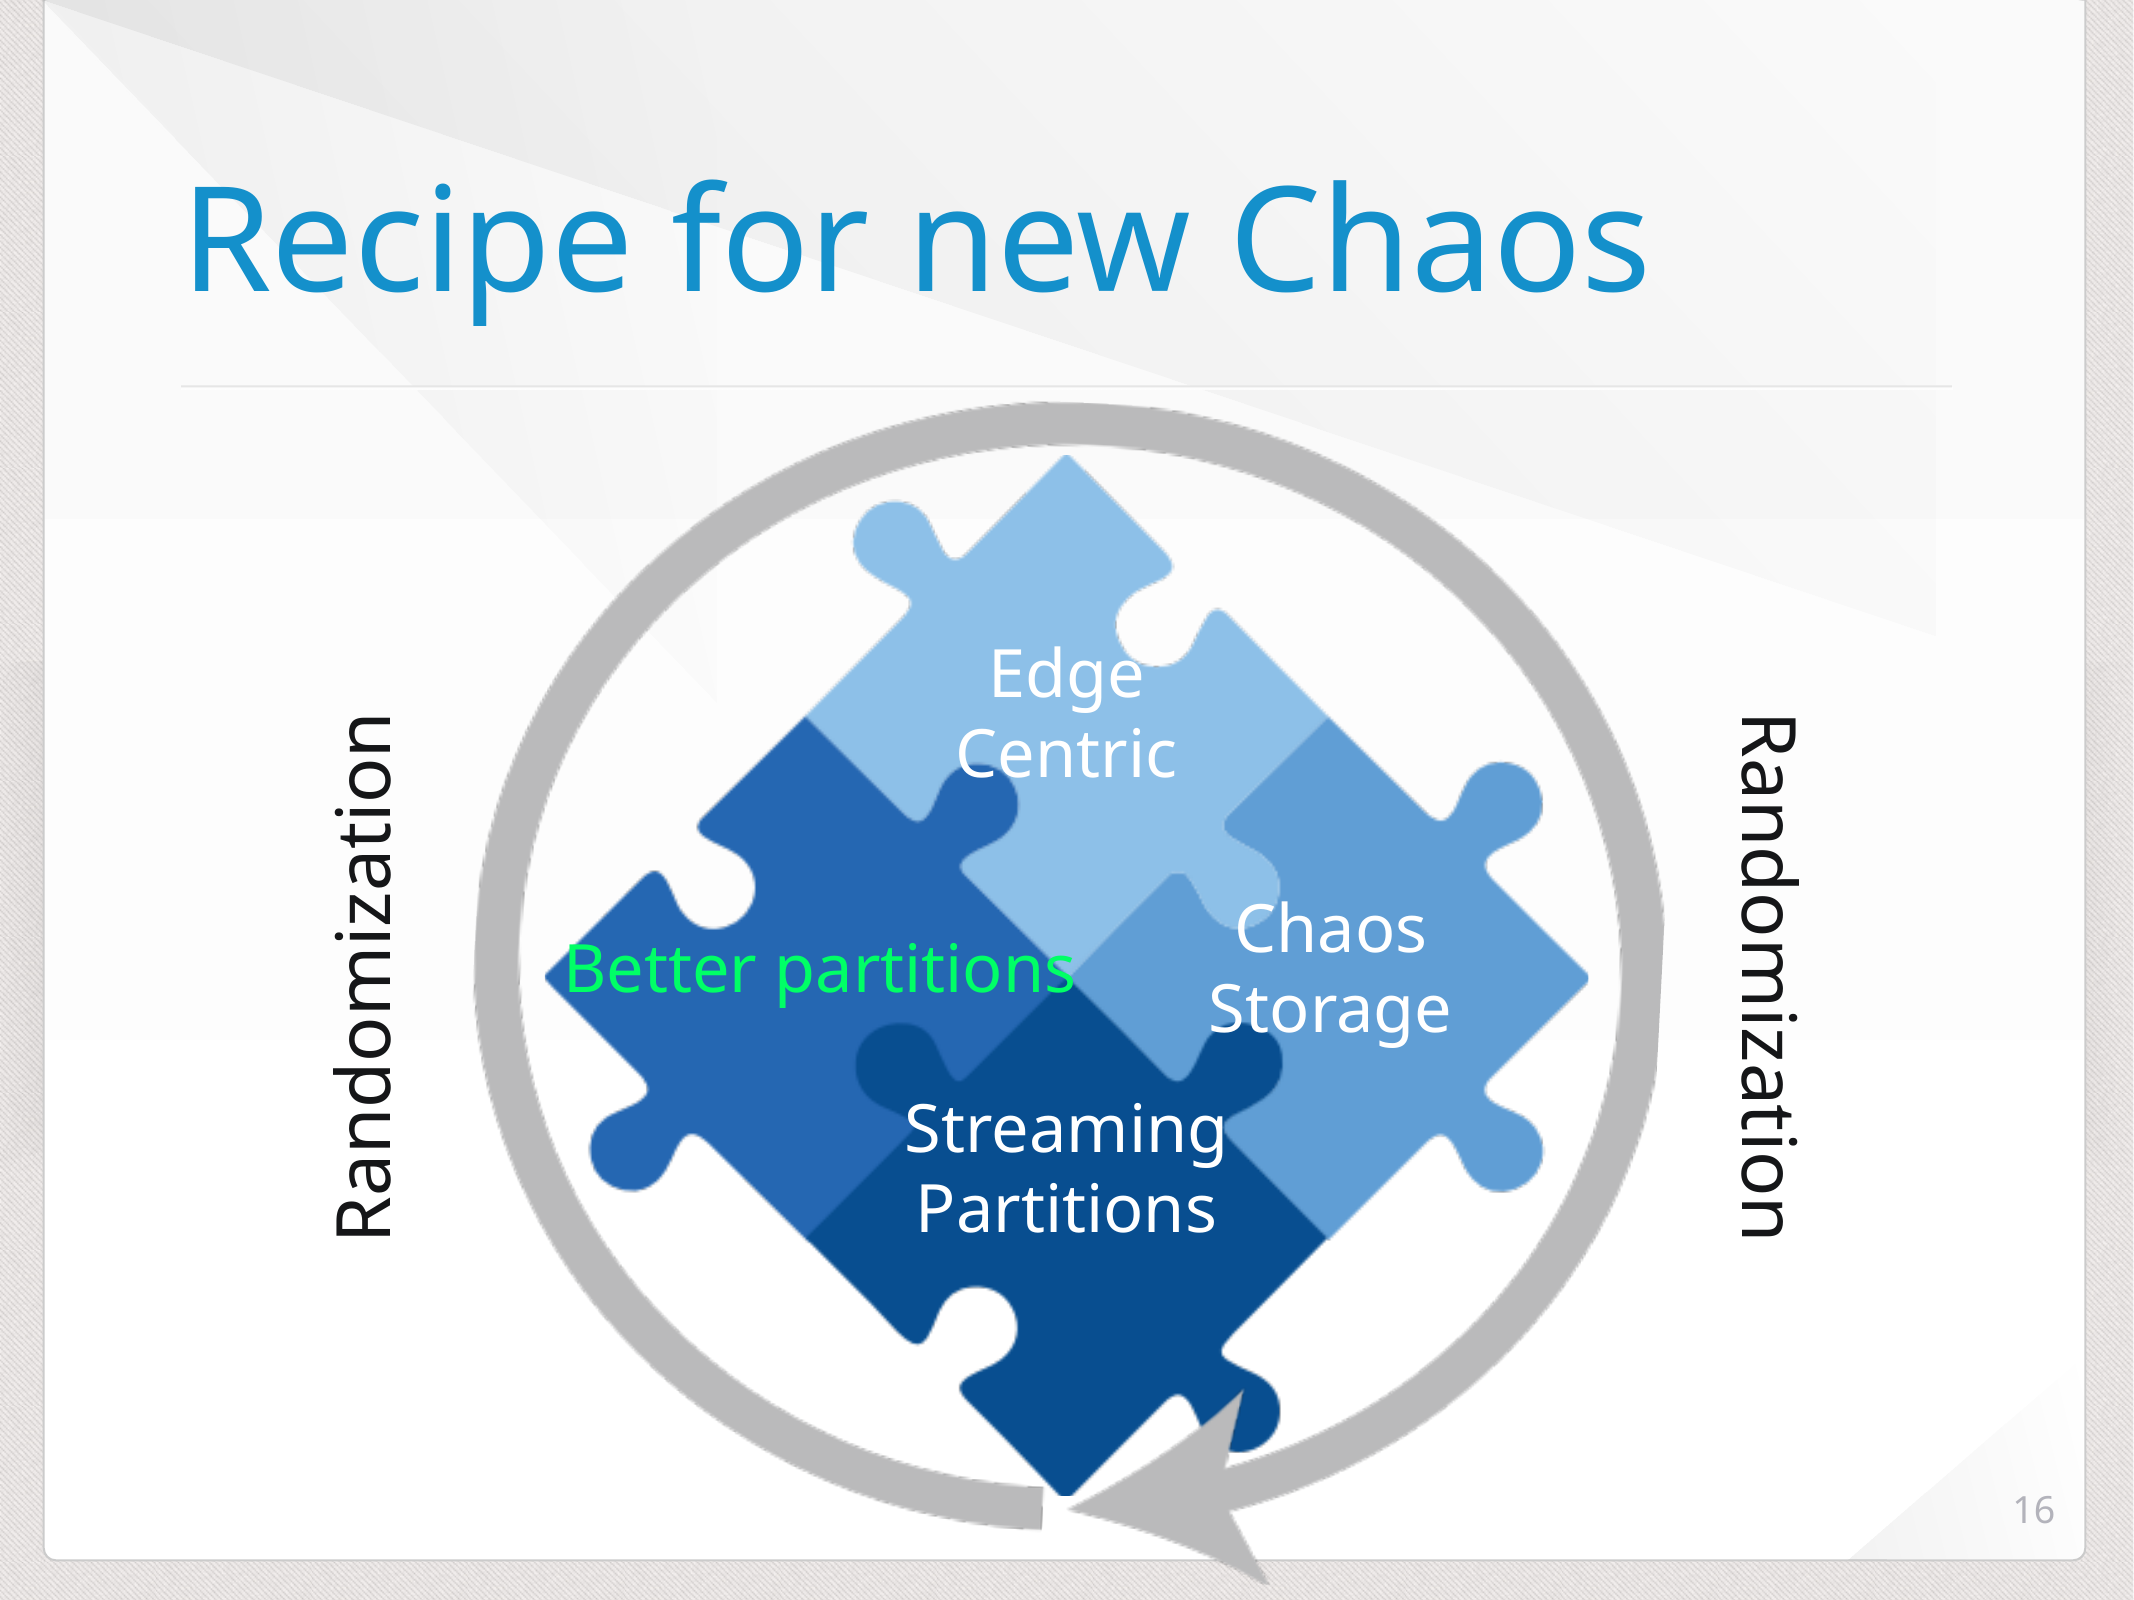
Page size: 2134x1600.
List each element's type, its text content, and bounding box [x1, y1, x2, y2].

title Recipe for new Chaos [181, 145, 1953, 355]
slide_number [1909, 1476, 2071, 1548]
picture [0, 0, 2134, 1600]
text_box Randomization [1719, 703, 1844, 1252]
text_box Randomization [289, 703, 415, 1252]
